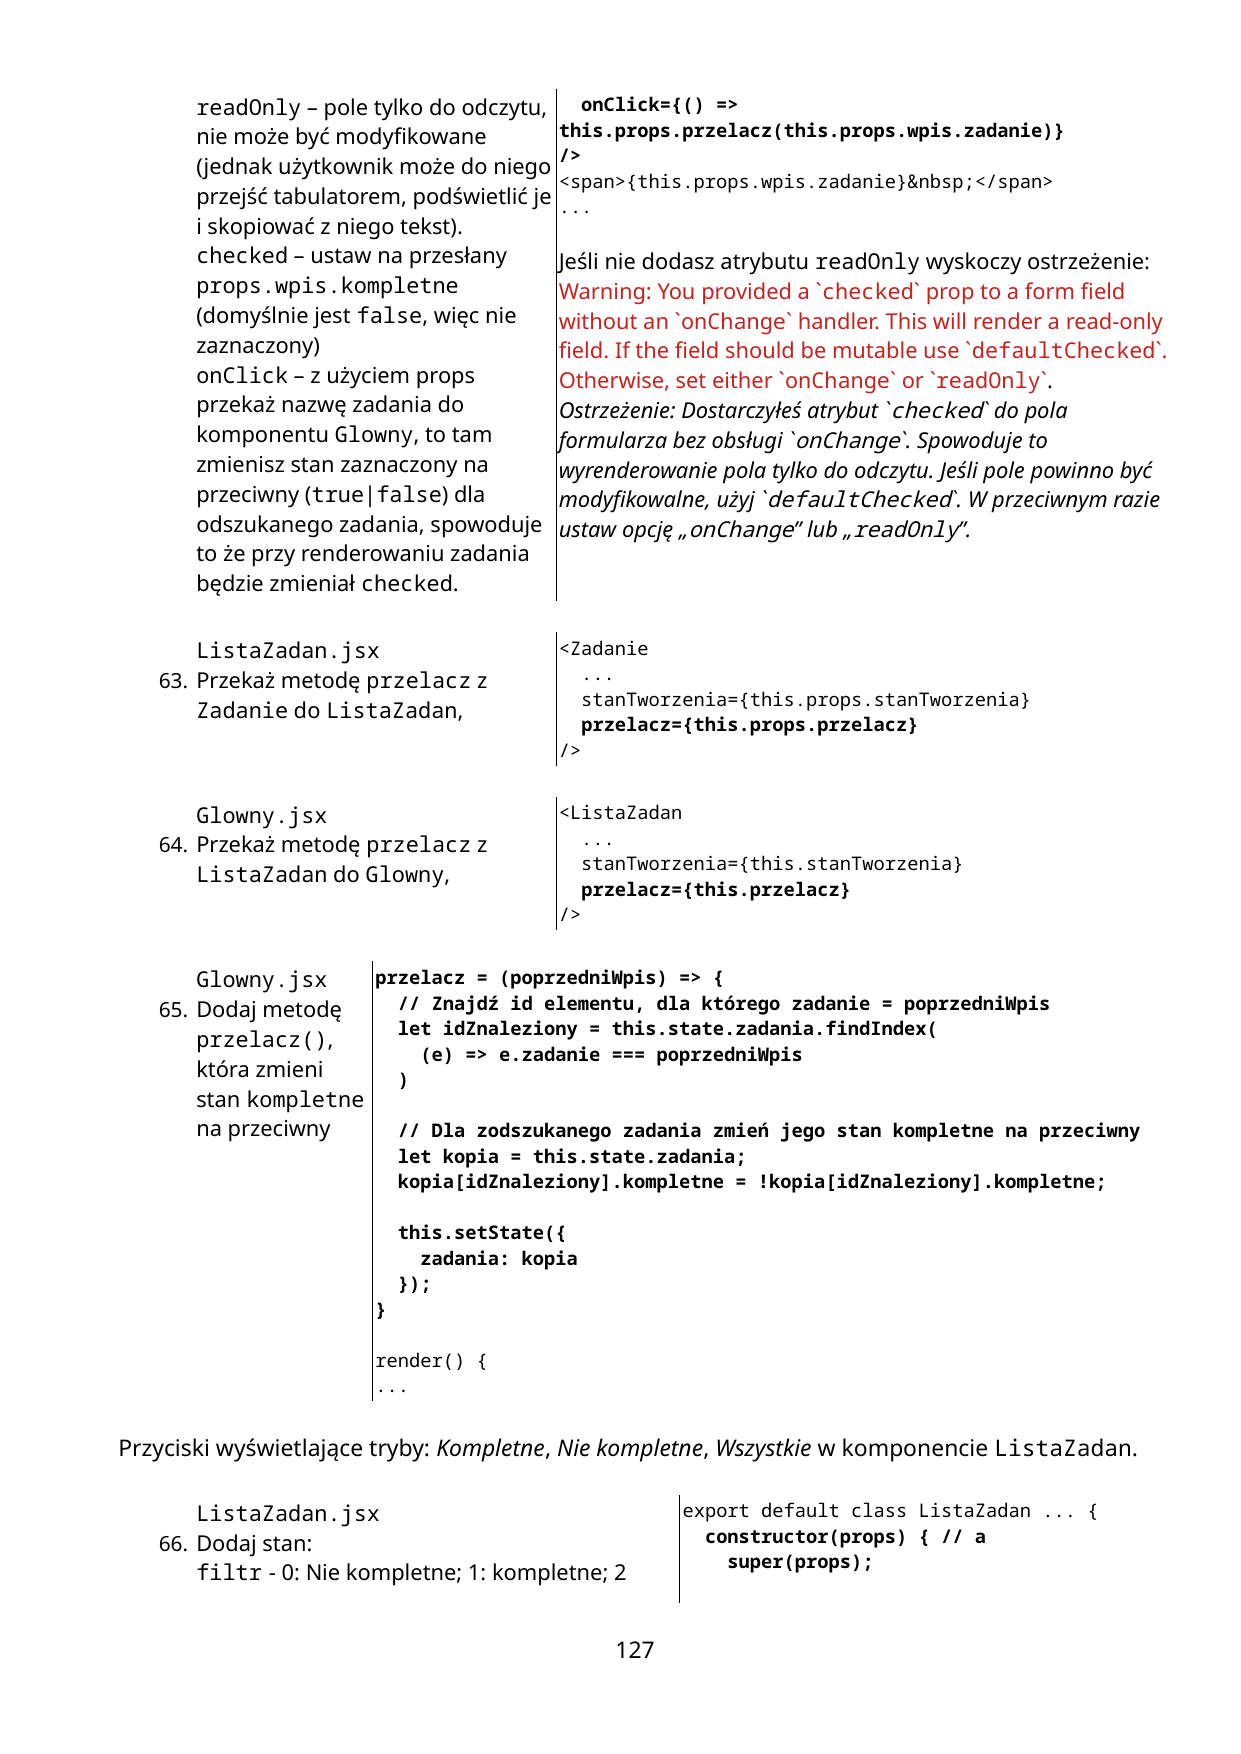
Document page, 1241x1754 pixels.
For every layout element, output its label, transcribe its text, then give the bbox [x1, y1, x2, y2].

table_header ListaZadan.jsx Dodaj stan: filtr - 0: Nie kompletne; 1: kompletne; 2 [118, 1495, 679, 1603]
table_header <Zadanie ... stanTworzenia={this.props.stanTworzenia} przelacz={this.props.przelacz} /> [557, 632, 1152, 766]
table_header Glowny.jsx Dodaj metodę przelacz(), która zmieni stan kompletne na przeciwny [118, 961, 372, 1401]
table_header przelacz = (poprzedniWpis) => { // Znajdź id elementu, dla którego zadanie = poprzedniWpis let idZnaleziony = this.state.zadania.findIndex( (e) => e.zadanie === poprzedniWpis ) // Dla zodszukanego zadania zmień jego stan kompletne na przeciwny let kopia = this.state.zadania; kopia[idZnaleziony].kompletne = !kopia[idZnaleziony].kompletne; this.setState({ zadania: kopia }); } render() { ... [373, 961, 1152, 1401]
table_header readOnly – pole tylko do odczytu, nie może być modyfikowane (jednak użytkownik może do niego przejść tabulatorem, podświetlić je i skopiować z niego tekst). checked – ustaw na przesłany props.wpis.kompletne (domyślnie jest false, więc nie zaznaczony) onClick – z użyciem props przekaż nazwę zadania do komponentu Glowny, to tam zmienisz stan zaznaczony na przeciwny (true|false) dla odszukanego zadania, spowoduje to że przy renderowaniu zadania będzie zmieniał checked. [118, 89, 556, 601]
table_header onClick={() => this.props.przelacz(this.props.wpis.zadanie)} /> <span>{this.props.wpis.zadanie}&nbsp;</span> ... Jeśli nie dodasz atrybutu readOnly wyskoczy ostrzeżenie: Warning: You provided a `checked` prop to a form field without an `onChange` handler. This will render a read-only field. If the field should be mutable use `defaultChecked`. Otherwise, set either `onChange` or `readOnly`. Ostrzeżenie: Dostarczyłeś atrybut `checked` do pola formularza bez obsługi `onChange`. Spowoduje to wyrenderowanie pola tylko do odczytu. Jeśli pole powinno być modyfikowalne, użyj `defaultChecked`. W przeciwnym razie ustaw opcję „onChange” lub „readOnly”. [557, 89, 1182, 601]
table_header Glowny.jsx Przekaż metodę przelacz z ListaZadan do Glowny, [118, 797, 556, 930]
table_header ListaZadan.jsx Przekaż metodę przelacz z Zadanie do ListaZadan, [118, 632, 556, 766]
text Przyciski wyświetlające tryby: Kompletne, Nie kompletne, Wszystkie w komponencie ListaZadan. [118, 1432, 1152, 1464]
table_header export default class ListaZadan ... { constructor(props) { // a super(props); [680, 1495, 1152, 1603]
table_header <ListaZadan ... stanTworzenia={this.stanTworzenia} przelacz={this.przelacz} /> [557, 797, 1152, 930]
